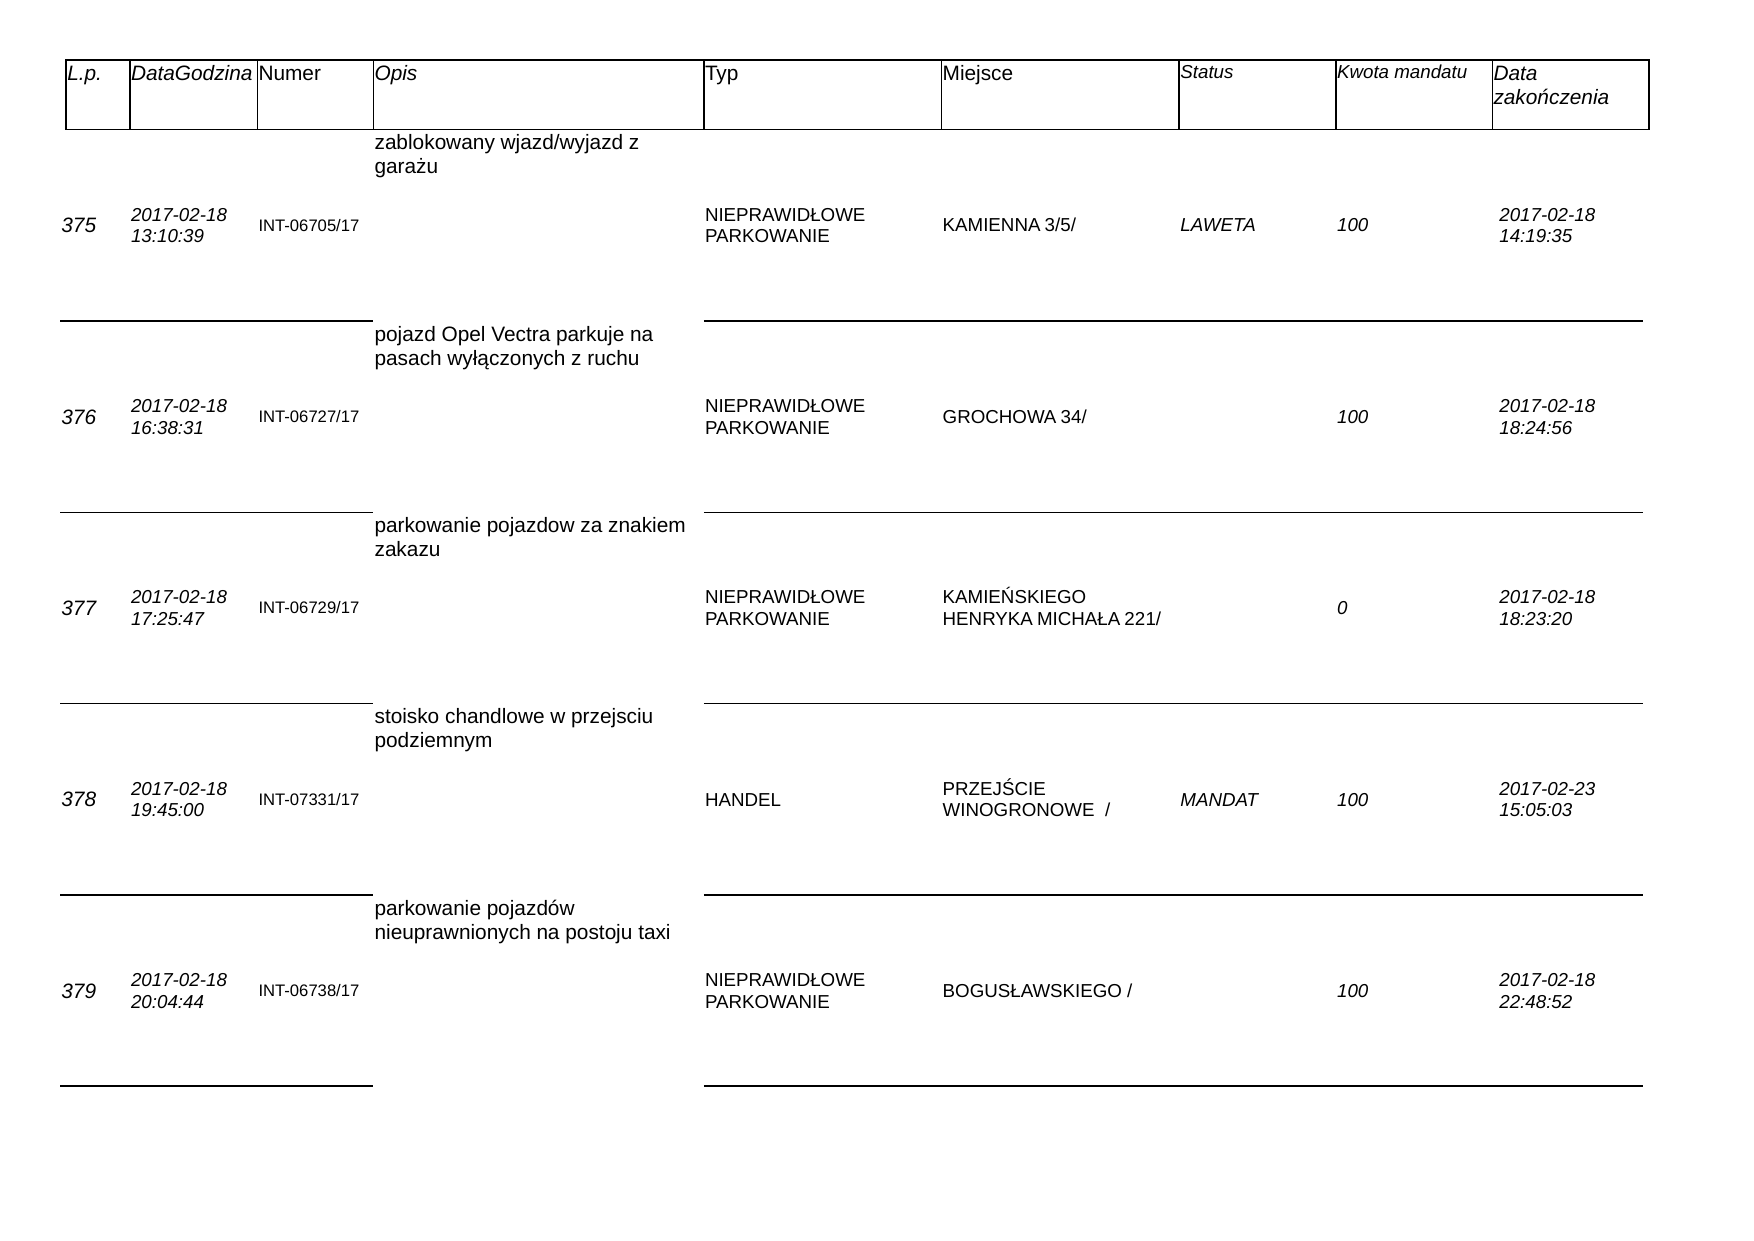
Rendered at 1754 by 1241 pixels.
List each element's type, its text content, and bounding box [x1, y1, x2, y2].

table_cell 100 [1336, 130, 1498, 320]
table_cell 2017-02-18 18:24:56 [1498, 322, 1643, 511]
table_cell [1179, 896, 1336, 1085]
table_cell 379 [60, 896, 130, 1085]
table_cell 100 [1336, 704, 1498, 894]
table_cell 2017-02-23 15:05:03 [1498, 704, 1643, 894]
table_header [60, 59, 65, 129]
table_cell LAWETA [1179, 130, 1336, 320]
table_header Data zakończenia [1493, 61, 1648, 129]
table_cell 0 [1336, 513, 1498, 703]
table_cell [1643, 511, 1649, 703]
table_header L.p. [67, 61, 129, 129]
table_cell 2017-02-18 16:38:31 [130, 322, 257, 511]
table_cell [1643, 130, 1649, 320]
table_header Opis [374, 61, 703, 129]
table_cell NIEPRAWIDŁOWE PARKOWANIE [704, 322, 941, 511]
table_cell parkowanie pojazdów nieuprawnionych na postoju taxi [373, 894, 704, 1085]
table_cell 2017-02-18 20:04:44 [130, 896, 257, 1085]
table_cell INT-06729/17 [257, 513, 373, 703]
table_cell 377 [60, 513, 130, 703]
table_cell PRZEJŚCIE WINOGRONOWE / [941, 704, 1179, 894]
table_cell pojazd Opel Vectra parkuje na pasach wyłączonych z ruchu [373, 320, 704, 511]
table_cell 2017-02-18 14:19:35 [1498, 130, 1643, 320]
table_header Miejsce [942, 61, 1178, 129]
table_cell 376 [60, 322, 130, 511]
table_cell NIEPRAWIDŁOWE PARKOWANIE [704, 896, 941, 1085]
table_header DataGodzina [131, 61, 257, 129]
table_cell [1179, 513, 1336, 703]
table_cell INT-06705/17 [257, 130, 373, 320]
table_header Status [1180, 61, 1335, 129]
table_cell parkowanie pojazdow za znakiem zakazu [373, 511, 704, 703]
table_cell 2017-02-18 17:25:47 [130, 513, 257, 703]
table_cell KAMIEŃSKIEGO HENRYKA MICHAŁA 221/ [941, 513, 1179, 703]
table_cell [1179, 322, 1336, 511]
table_cell 2017-02-18 19:45:00 [130, 704, 257, 894]
table_header Numer [258, 61, 373, 129]
table_cell INT-06738/17 [257, 896, 373, 1085]
table_cell [1643, 703, 1649, 894]
table_cell 375 [60, 129, 130, 320]
table_cell NIEPRAWIDŁOWE PARKOWANIE [704, 130, 941, 320]
table_cell GROCHOWA 34/ [941, 322, 1179, 511]
table_cell [1643, 894, 1649, 1085]
table_header Kwota mandatu [1337, 61, 1492, 129]
table_cell 100 [1336, 322, 1498, 511]
table_cell 100 [1336, 896, 1498, 1085]
table_cell zablokowany wjazd/wyjazd z garażu [373, 130, 704, 320]
table_cell KAMIENNA 3/5/ [941, 130, 1179, 320]
table_cell stoisko chandlowe w przejsciu podziemnym [373, 703, 704, 894]
table_cell 2017-02-18 18:23:20 [1498, 513, 1643, 703]
table_cell BOGUSŁAWSKIEGO / [941, 896, 1179, 1085]
table_cell INT-06727/17 [257, 322, 373, 511]
table_cell 2017-02-18 13:10:39 [130, 130, 257, 320]
table_cell 2017-02-18 22:48:52 [1498, 896, 1643, 1085]
table_cell HANDEL [704, 704, 941, 894]
table_cell MANDAT [1179, 704, 1336, 894]
table_cell [1643, 320, 1649, 511]
table_cell INT-07331/17 [257, 704, 373, 894]
table_cell 378 [60, 704, 130, 894]
table_header Typ [705, 61, 941, 129]
table_cell NIEPRAWIDŁOWE PARKOWANIE [704, 513, 941, 703]
